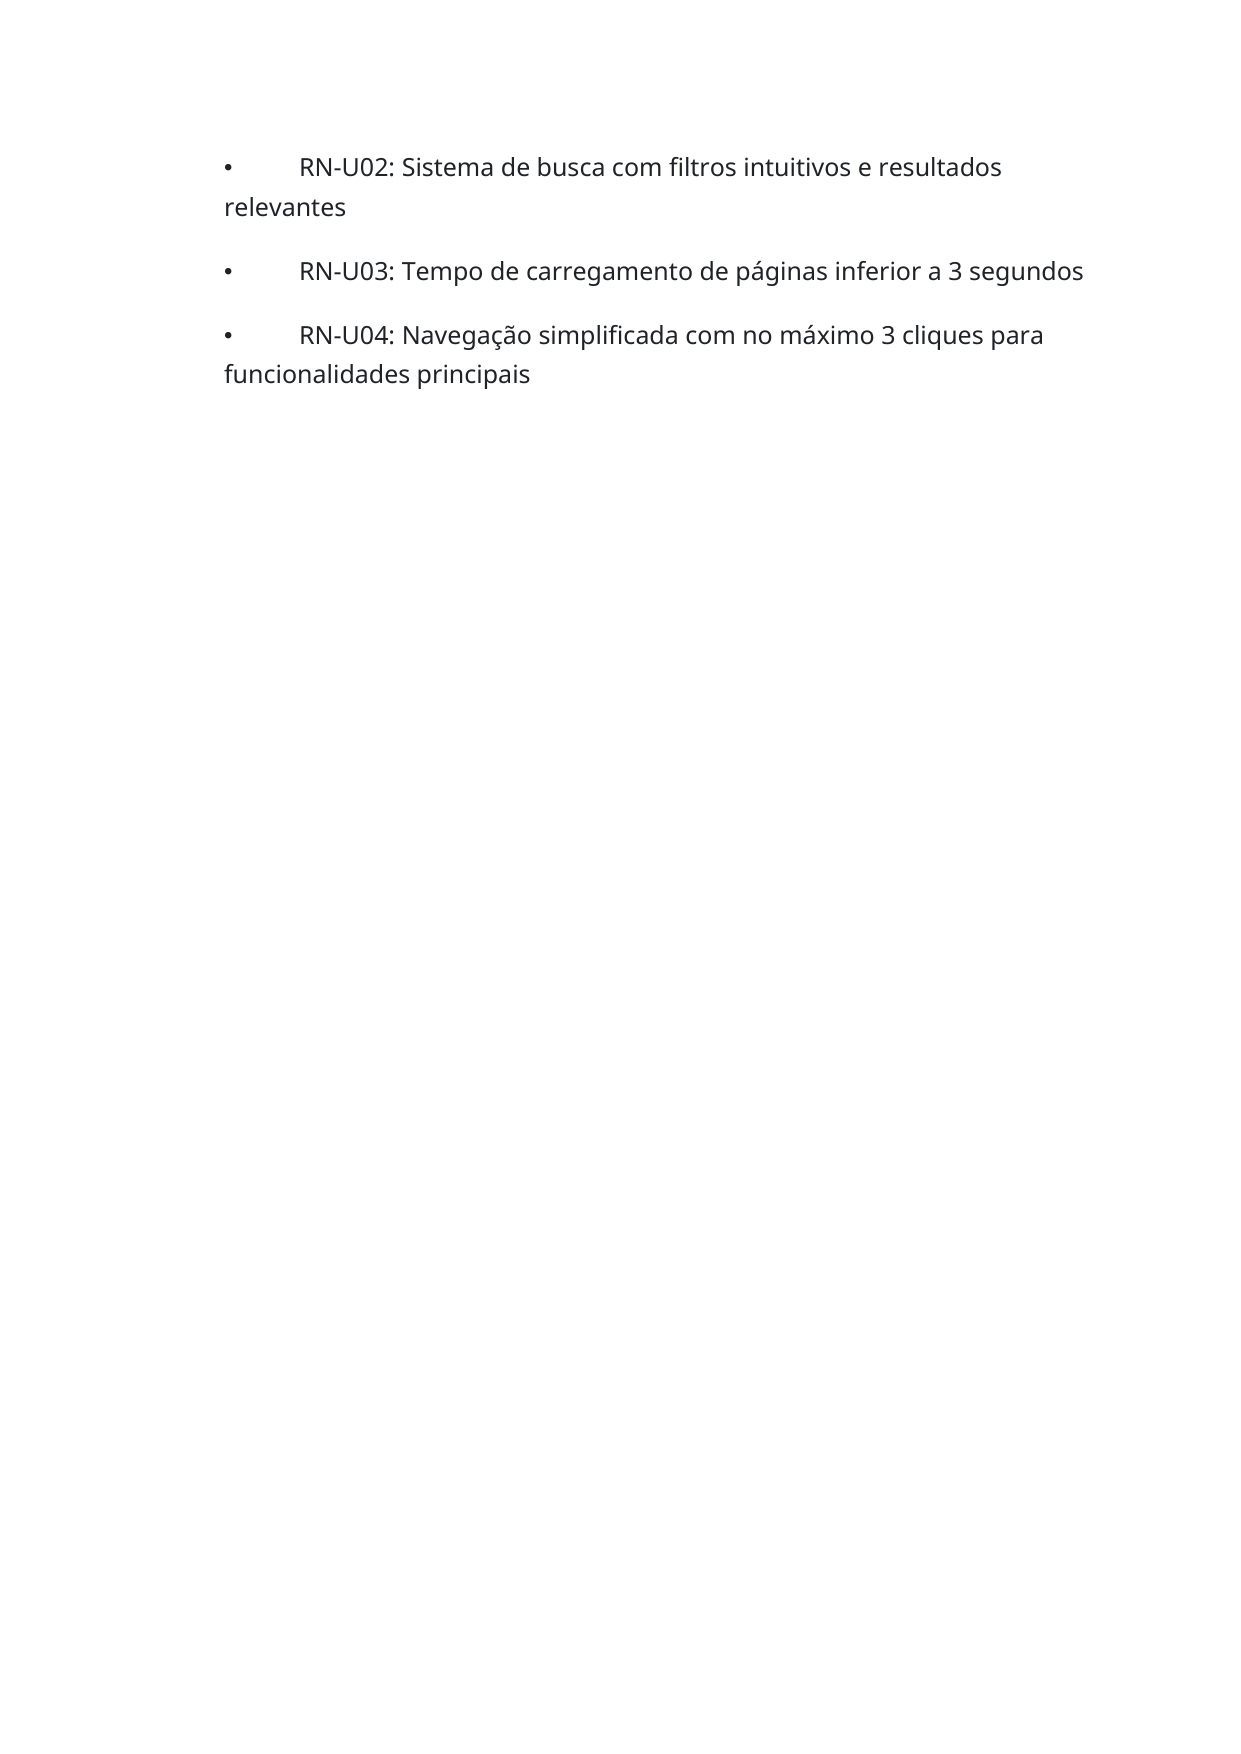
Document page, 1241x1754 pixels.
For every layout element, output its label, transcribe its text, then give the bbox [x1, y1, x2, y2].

list RN-U02: Sistema de busca com filtros intuitivos e resultados relevantes [224, 150, 1090, 223]
list RN-U03: Tempo de carregamento de páginas inferior a 3 segundos [224, 253, 1090, 287]
list RN-U04: Navegação simplificada com no máximo 3 cliques para funcionalidades principais [224, 317, 1090, 391]
